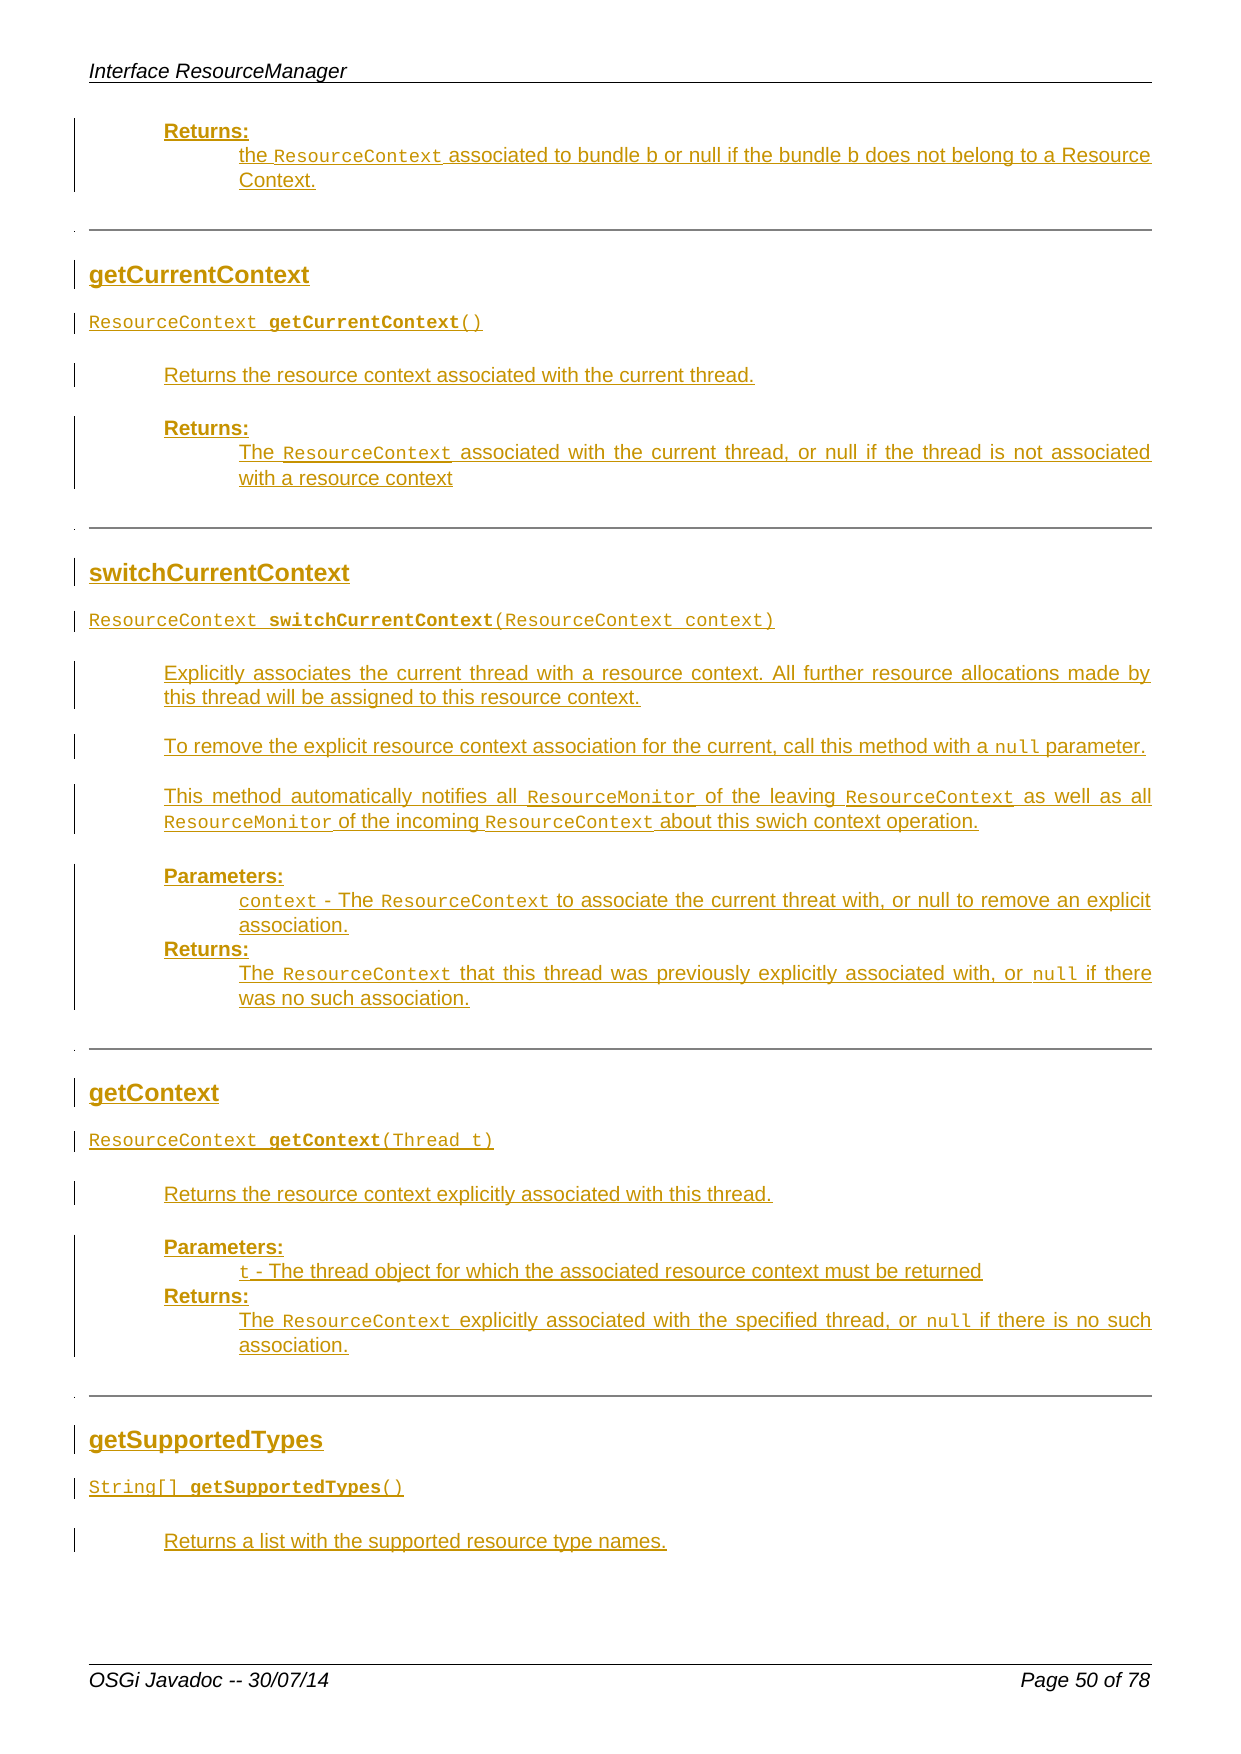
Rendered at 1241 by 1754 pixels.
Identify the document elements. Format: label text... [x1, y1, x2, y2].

text Returns: [163, 937, 1152, 961]
text The ResourceContext that this thread was previously explicitly associated with, or null if there [238, 961, 1152, 982]
text was no such association. [238, 983, 1152, 1010]
text with a resource context [238, 462, 1152, 489]
text The ResourceContext explicitly associated with the specified thread, or null if there is no such [238, 1308, 1152, 1329]
text This method automatically notifies all ResourceMonitor of the leaving ResourceContext as well as all [163, 784, 1152, 805]
text association. [238, 1330, 1152, 1357]
text To remove the explicit resource context association for the current, call this method with a null parameter. [163, 734, 1152, 759]
text Context. [238, 164, 1152, 192]
text ResourceContext switchCurrentContext(ResourceContext context) [88, 611, 1152, 632]
subtitle getCurrentContext [88, 260, 1152, 288]
text Returns the resource context explicitly associated with this thread. [163, 1181, 1152, 1205]
text ResourceContext getContext(Thread t) [88, 1131, 1152, 1152]
text Explicitly associates the current thread with a resource context. All further resource allocations made by this thread will be assigned to this resource context. [163, 661, 1152, 709]
text Parameters: [163, 1234, 1152, 1258]
subtitle getContext [88, 1078, 1152, 1107]
text Parameters: [163, 864, 1152, 888]
text Returns the resource context associated with the current thread. [163, 363, 1152, 387]
text context - The ResourceContext to associate the current threat with, or null to remove an explicit association. [238, 888, 1152, 937]
text Returns a list with the supported resource type names. [163, 1528, 1152, 1552]
text Returns: [163, 416, 1152, 440]
text ResourceContext getCurrentContext() [88, 313, 1152, 334]
text The ResourceContext associated with the current thread, or null if the thread is not associated [238, 440, 1152, 461]
text t - The thread object for which the associated resource context must be returned [238, 1258, 1152, 1284]
subtitle switchCurrentContext [88, 558, 1152, 586]
text Returns: [163, 118, 1152, 142]
text the ResourceContext associated to bundle b or null if the bundle b does not belong to a Resource [238, 142, 1152, 164]
text String[] getSupportedTypes() [88, 1478, 1152, 1499]
subtitle getSupportedTypes [88, 1425, 1152, 1454]
text Returns: [163, 1284, 1152, 1308]
text ResourceMonitor of the incoming ResourceContext about this swich context operation. [163, 806, 1152, 834]
